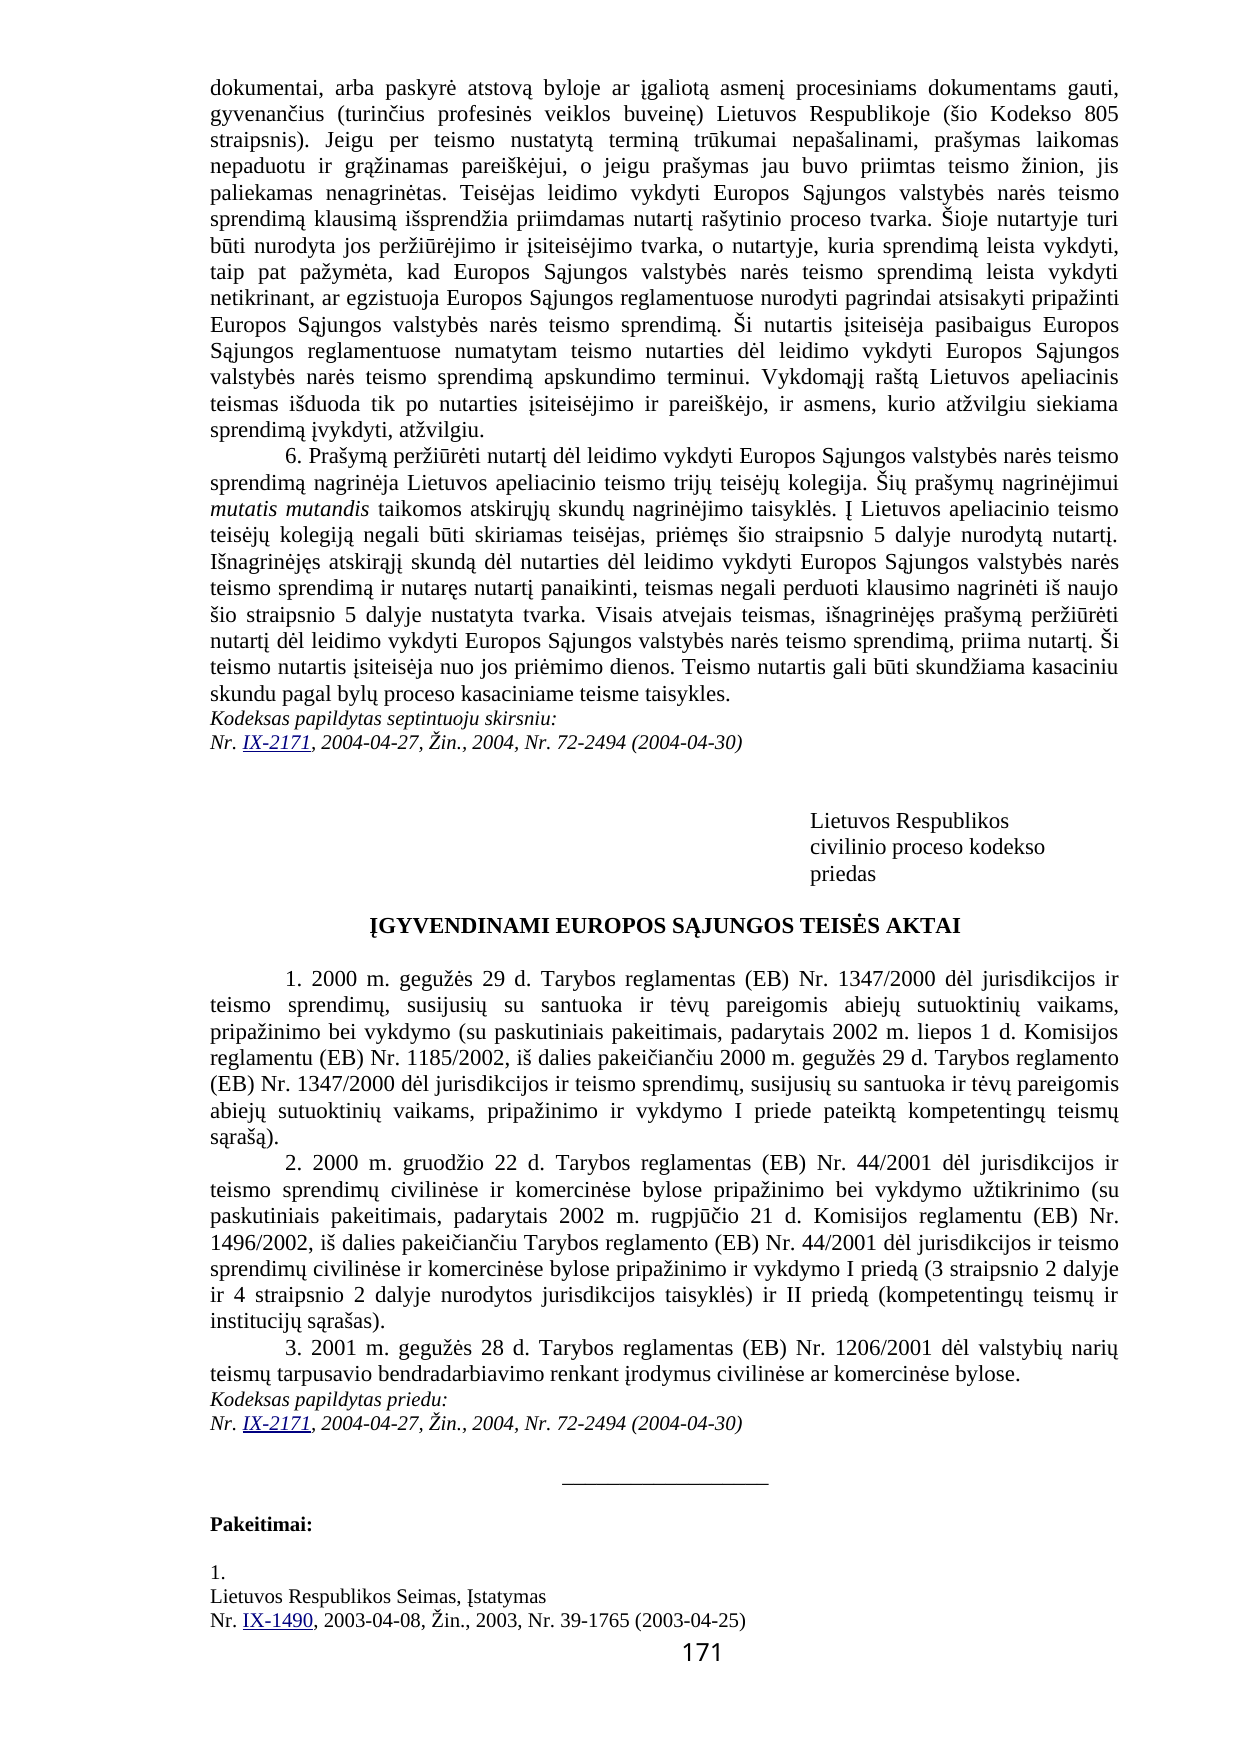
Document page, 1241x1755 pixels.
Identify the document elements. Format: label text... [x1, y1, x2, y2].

text 6. Prašymą peržiūrėti nutartį dėl leidimo vykdyti Europos Sąjungos valstybės narės teismo sprendimą nagrinėja Lietuvos apeliacinio teismo trijų teisėjų kolegija. Šių prašymų nagrinėjimui mutatis mutandis taikomos atskirųjų skundų nagrinėjimo taisyklės. Į Lietuvos apeliacinio teismo teisėjų kolegiją negali būti skiriamas teisėjas, priėmęs šio straipsnio 5 dalyje nurodytą nutartį. Išnagrinėjęs atskirąjį skundą dėl nutarties dėl leidimo vykdyti Europos Sąjungos valstybės narės teismo sprendimą ir nutaręs nutartį panaikinti, teismas negali perduoti klausimo nagrinėti iš naujo šio straipsnio 5 dalyje nustatyta tvarka. Visais atvejais teismas, išnagrinėjęs prašymą peržiūrėti nutartį dėl leidimo vykdyti Europos Sąjungos valstybės narės teismo sprendimą, priima nutartį. Ši teismo nutartis įsiteisėja nuo jos priėmimo dienos. Teismo nutartis gali būti skundžiama kasaciniu skundu pagal bylų proceso kasaciniame teisme taisykles. [210, 442, 1120, 706]
subtitle 1. 2000 m. gegužės 29 d. Tarybos reglamentas (EB) Nr. 1347/2000 dėl jurisdikcijos ir teismo sprendimų, susijusių su santuoka ir tėvų pareigomis abiejų sutuoktinių vaikams, pripažinimo bei vykdymo (su paskutiniais pakeitimais, padarytais 2002 m. liepos 1 d. Komisijos reglamentu (EB) Nr. 1185/2002, iš dalies pakeičiančiu 2000 m. gegužės 29 d. Tarybos reglamento (EB) Nr. 1347/2000 dėl jurisdikcijos ir teismo sprendimų, susijusių su santuoka ir tėvų pareigomis abiejų sutuoktinių vaikams, pripažinimo ir vykdymo I priede pateiktą kompetentingų teismų sąrašą). [210, 965, 1120, 1149]
text Lietuvos Respublikos Seimas, Įstatymas [210, 1584, 1120, 1608]
text dokumentai, arba paskyrė atstovą byloje ar įgaliotą asmenį procesiniams dokumentams gauti, gyvenančius (turinčius profesinės veiklos buveinę) Lietuvos Respublikoje (šio Kodekso 805 straipsnis). Jeigu per teismo nustatytą terminą trūkumai nepašalinami, prašymas laikomas nepaduotu ir grąžinamas pareiškėjui, o jeigu prašymas jau buvo priimtas teismo žinion, jis paliekamas nenagrinėtas. Teisėjas leidimo vykdyti Europos Sąjungos valstybės narės teismo sprendimą klausimą išsprendžia priimdamas nutartį rašytinio proceso tvarka. Šioje nutartyje turi būti nurodyta jos peržiūrėjimo ir įsiteisėjimo tvarka, o nutartyje, kuria sprendimą leista vykdyti, taip pat pažymėta, kad Europos Sąjungos valstybės narės teismo sprendimą leista vykdyti netikrinant, ar egzistuoja Europos Sąjungos reglamentuose nurodyti pagrindai atsisakyti pripažinti Europos Sąjungos valstybės narės teismo sprendimą. Ši nutartis įsiteisėja pasibaigus Europos Sąjungos reglamentuose numatytam teismo nutarties dėl leidimo vykdyti Europos Sąjungos valstybės narės teismo sprendimą apskundimo terminui. Vykdomąjį raštą Lietuvos apeliacinis teismas išduoda tik po nutarties įsiteisėjimo ir pareiškėjo, ir asmens, kurio atžvilgiu siekiama sprendimą įvykdyti, atžvilgiu. [210, 73, 1120, 442]
text Kodeksas papildytas septintuoju skirsniu: [210, 706, 1120, 730]
text __________________ [210, 1461, 1120, 1487]
text 3. 2001 m. gegužės 28 d. Tarybos reglamentas (EB) Nr. 1206/2001 dėl valstybių narių teismų tarpusavio bendradarbiavimo renkant įrodymus civilinėse ar komercinėse bylose. [210, 1334, 1120, 1387]
text Nr. IX-2171, 2004-04-27, Žin., 2004, Nr. 72-2494 (2004-04-30) [210, 730, 1120, 754]
text Pakeitimai: [210, 1512, 1120, 1536]
text Nr. IX-1490, 2003-04-08, Žin., 2003, Nr. 39-1765 (2003-04-25) [210, 1608, 1120, 1632]
text civilinio proceso kodekso [210, 833, 1120, 859]
text priedas [210, 859, 1120, 886]
text Lietuvos Respublikos [210, 807, 1120, 833]
text Nr. IX-2171, 2004-04-27, Žin., 2004, Nr. 72-2494 (2004-04-30) [210, 1411, 1120, 1435]
subtitle 2. 2000 m. gruodžio 22 d. Tarybos reglamentas (EB) Nr. 44/2001 dėl jurisdikcijos ir teismo sprendimų civilinėse ir komercinėse bylose pripažinimo bei vykdymo užtikrinimo (su paskutiniais pakeitimais, padarytais 2002 m. rugpjūčio 21 d. Komisijos reglamentu (EB) Nr. 1496/2002, iš dalies pakeičiančiu Tarybos reglamento (EB) Nr. 44/2001 dėl jurisdikcijos ir teismo sprendimų civilinėse ir komercinėse bylose pripažinimo ir vykdymo I priedą (3 straipsnio 2 dalyje ir 4 straipsnio 2 dalyje nurodytos jurisdikcijos taisyklės) ir II priedą (kompetentingų teismų ir institucijų sąrašas). [210, 1149, 1120, 1334]
text 1. [210, 1560, 1120, 1584]
text ĮGYVENDINAMI EUROPOS SĄJUNGOS TEISĖS AKTAI [210, 912, 1120, 939]
text Kodeksas papildytas priedu: [210, 1387, 1120, 1411]
